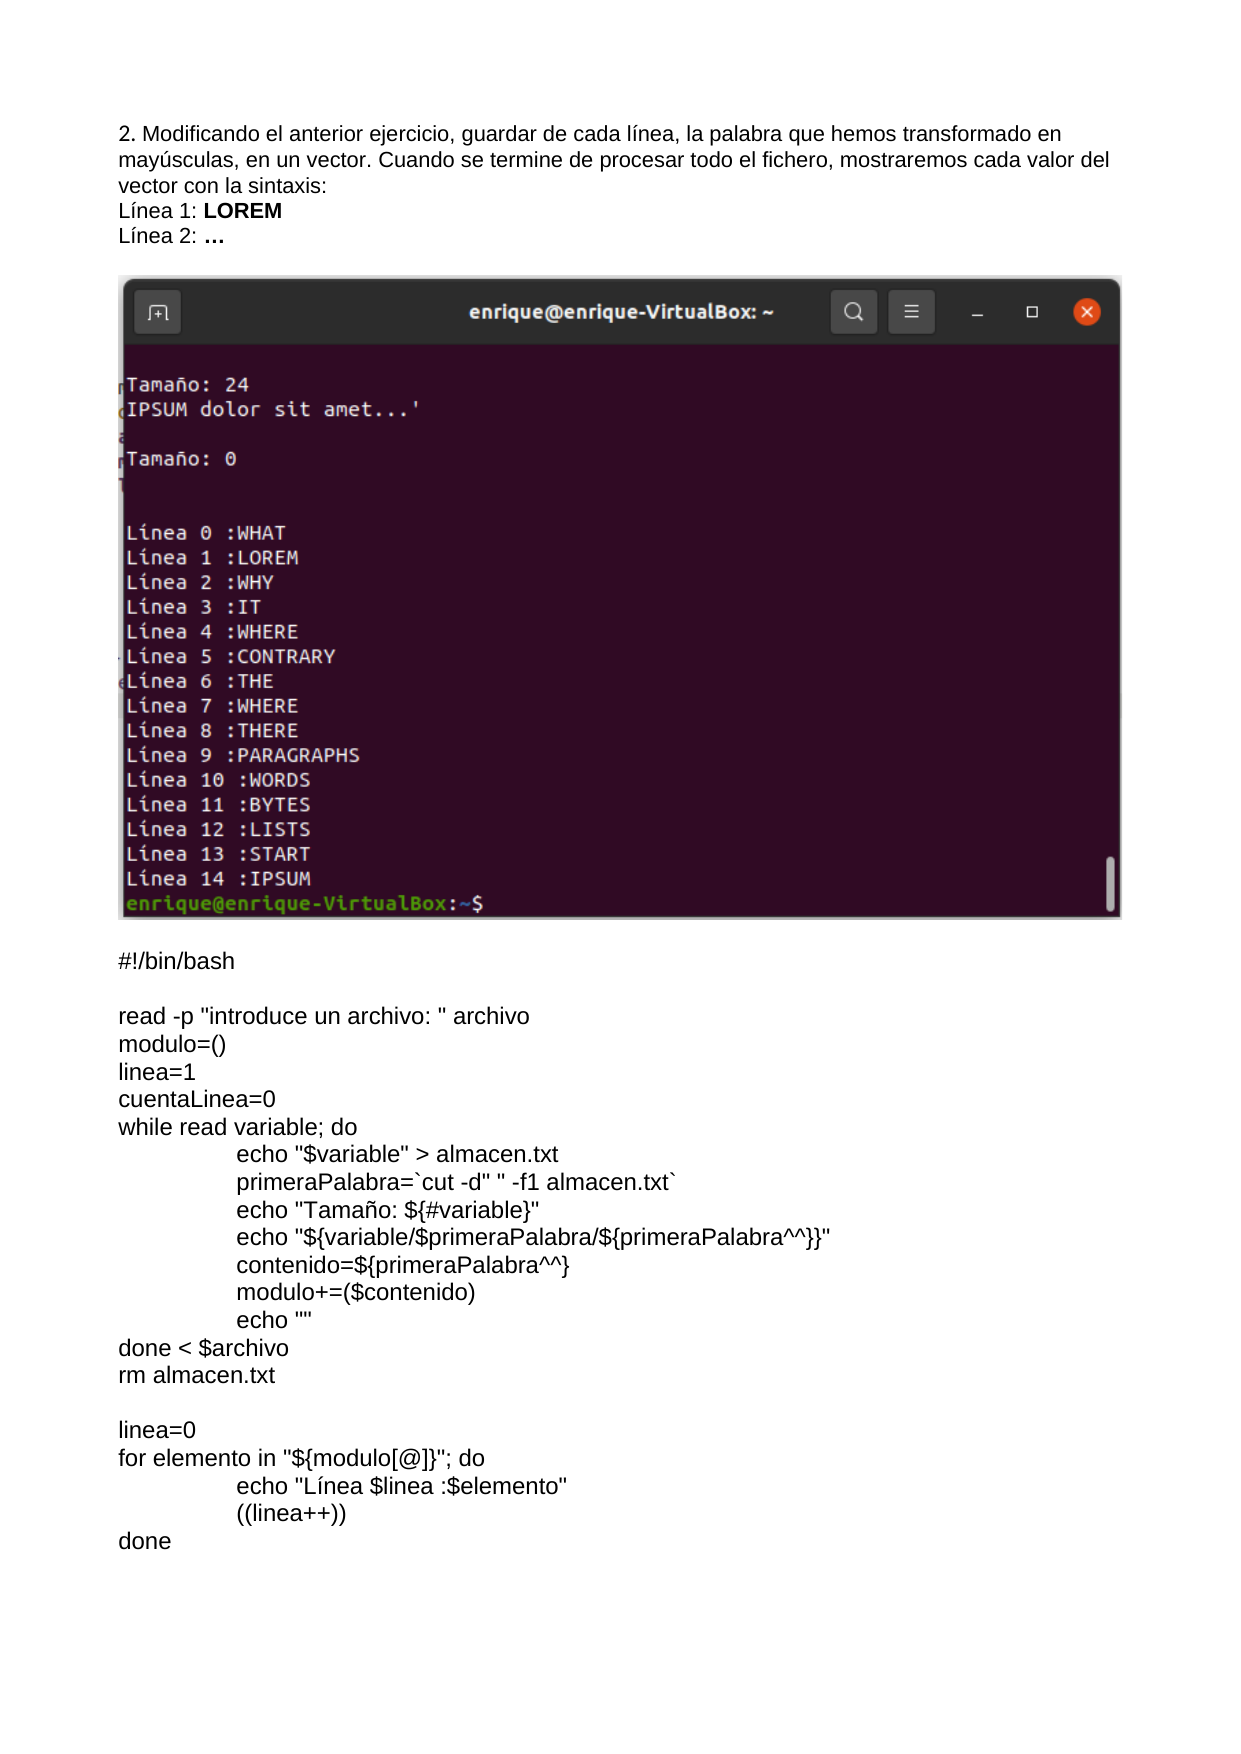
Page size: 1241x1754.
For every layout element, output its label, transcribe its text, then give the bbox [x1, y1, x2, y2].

text linea=0 for elemento in "${modulo[@]}"; do echo "Línea $linea :$elemento" ((linea++)) done [118, 1416, 1122, 1554]
text #!/bin/bash read -p "introduce un archivo: " archivo modulo=() linea=1 cuentaLinea=0 while read variable; do echo "$variable" > almacen.txt primeraPalabra=`cut -d" " -f1 almacen.txt` echo "Tamaño: ${#variable}" echo "${variable/$primeraPalabra/${primeraPalabra^^}}" contenido=${primeraPalabra^^} modulo+=($contenido) echo "" done < $archivo rm almacen.txt [118, 947, 1122, 1416]
text Línea 2: … [118, 223, 1122, 248]
text Línea 1: LOREM [118, 198, 1122, 223]
picture [118, 275, 1123, 920]
text 2. Modificando el anterior ejercicio, guardar de cada línea, la palabra que hemos transformado en mayúsculas, en un vector. Cuando se termine de procesar todo el fichero, mostraremos cada valor del vector con la sintaxis: [118, 118, 1122, 198]
